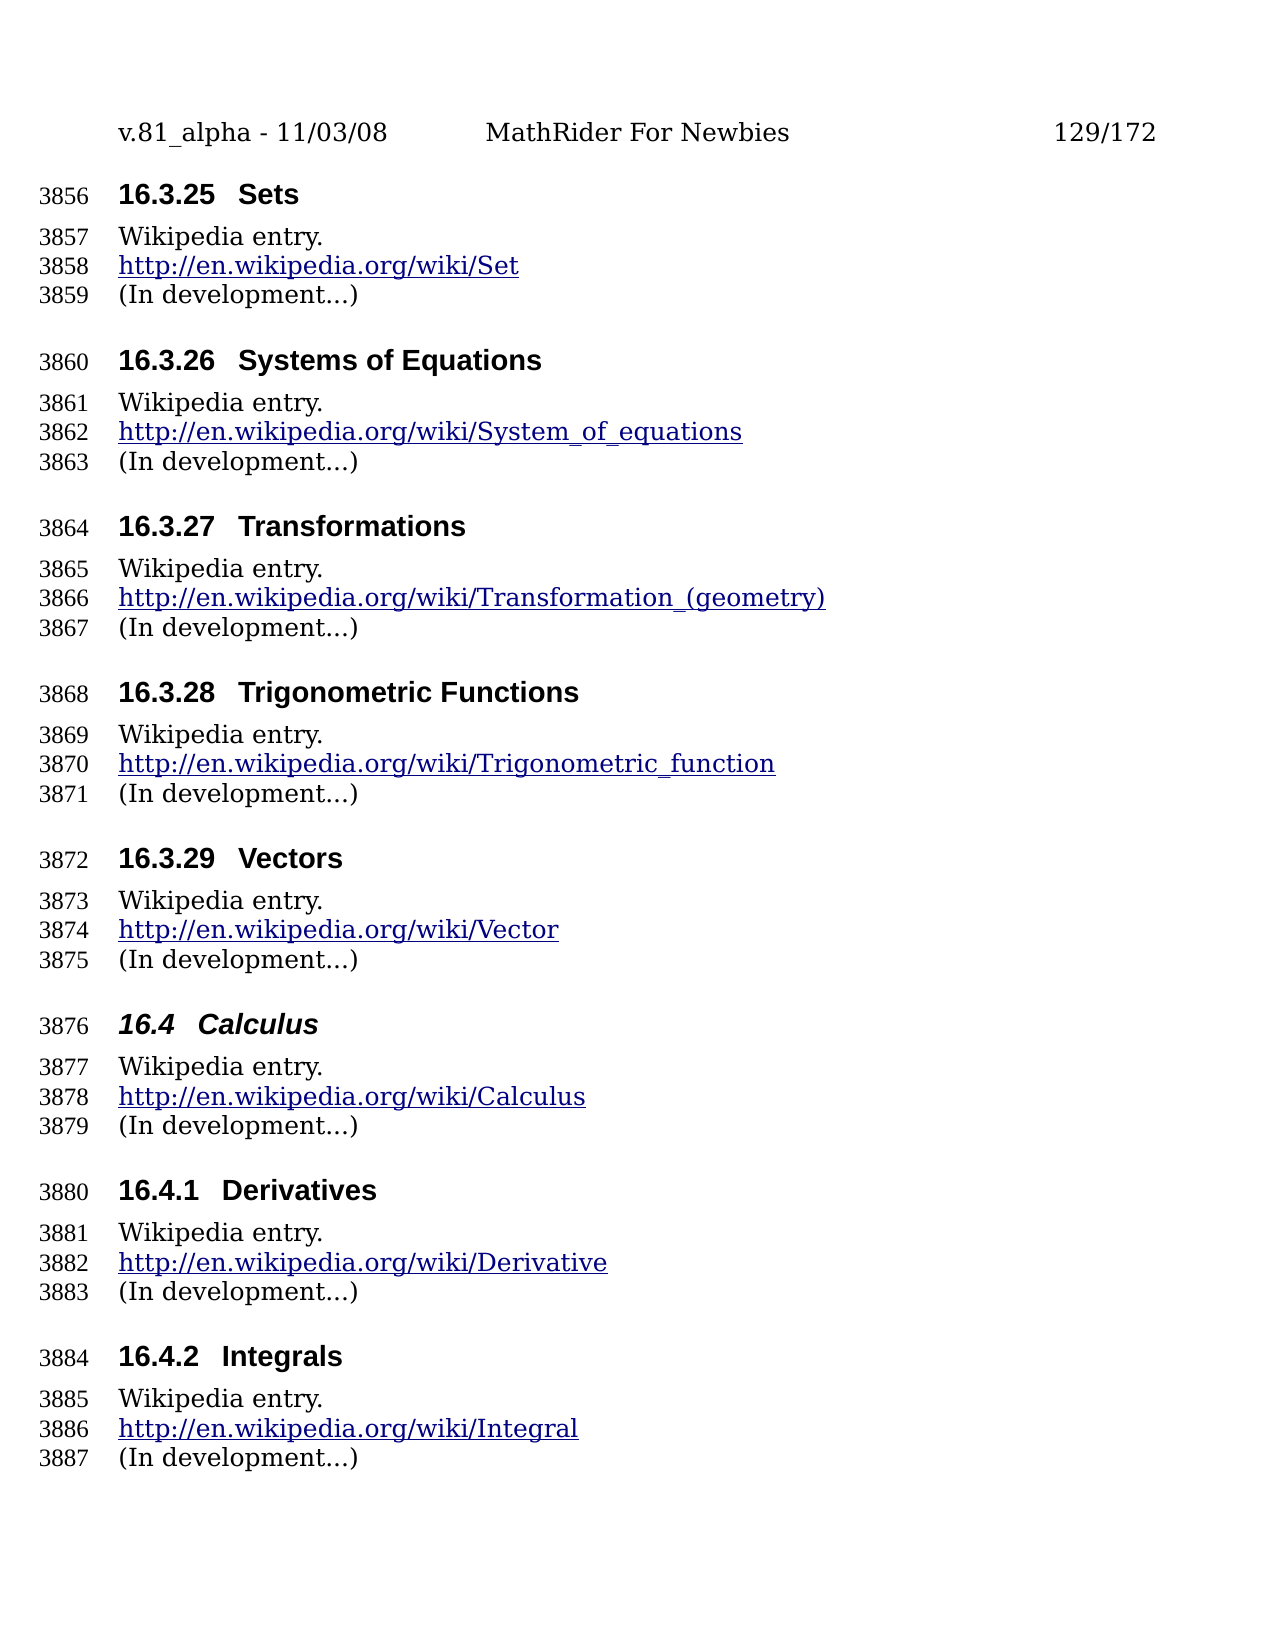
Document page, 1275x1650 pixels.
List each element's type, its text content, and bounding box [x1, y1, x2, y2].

text Wikipedia entry. [118, 388, 1157, 417]
text http://en.wikipedia.org/wiki/Derivative [118, 1248, 1157, 1277]
text http://en.wikipedia.org/wiki/Vector [118, 916, 1157, 945]
subtitle Systems of Equations [118, 343, 1157, 376]
text (In development...) [118, 779, 1157, 808]
text Wikipedia entry. [118, 1384, 1157, 1414]
text http://en.wikipedia.org/wiki/System_of_equations [118, 417, 1157, 447]
text (In development...) [118, 1443, 1157, 1472]
text (In development...) [118, 281, 1157, 310]
subtitle Vectors [118, 841, 1157, 874]
subtitle Sets [118, 177, 1157, 210]
text http://en.wikipedia.org/wiki/Set [118, 251, 1157, 281]
text Wikipedia entry. [118, 720, 1157, 749]
text (In development...) [118, 1277, 1157, 1306]
text http://en.wikipedia.org/wiki/Transformation_(geometry) [118, 583, 1157, 613]
subtitle Trigonometric Functions [118, 675, 1157, 708]
subtitle Integrals [118, 1339, 1157, 1373]
text http://en.wikipedia.org/wiki/Calculus [118, 1082, 1157, 1111]
text http://en.wikipedia.org/wiki/Integral [118, 1414, 1157, 1443]
subtitle Transformations [118, 509, 1157, 542]
subtitle Calculus [118, 1007, 1157, 1041]
text Wikipedia entry. [118, 222, 1157, 251]
text Wikipedia entry. [118, 1052, 1157, 1082]
text (In development...) [118, 1111, 1157, 1140]
text (In development...) [118, 447, 1157, 476]
text (In development...) [118, 945, 1157, 974]
subtitle Derivatives [118, 1173, 1157, 1207]
text Wikipedia entry. [118, 1218, 1157, 1248]
text (In development...) [118, 613, 1157, 642]
text http://en.wikipedia.org/wiki/Trigonometric_function [118, 749, 1157, 779]
text Wikipedia entry. [118, 886, 1157, 916]
text Wikipedia entry. [118, 554, 1157, 583]
